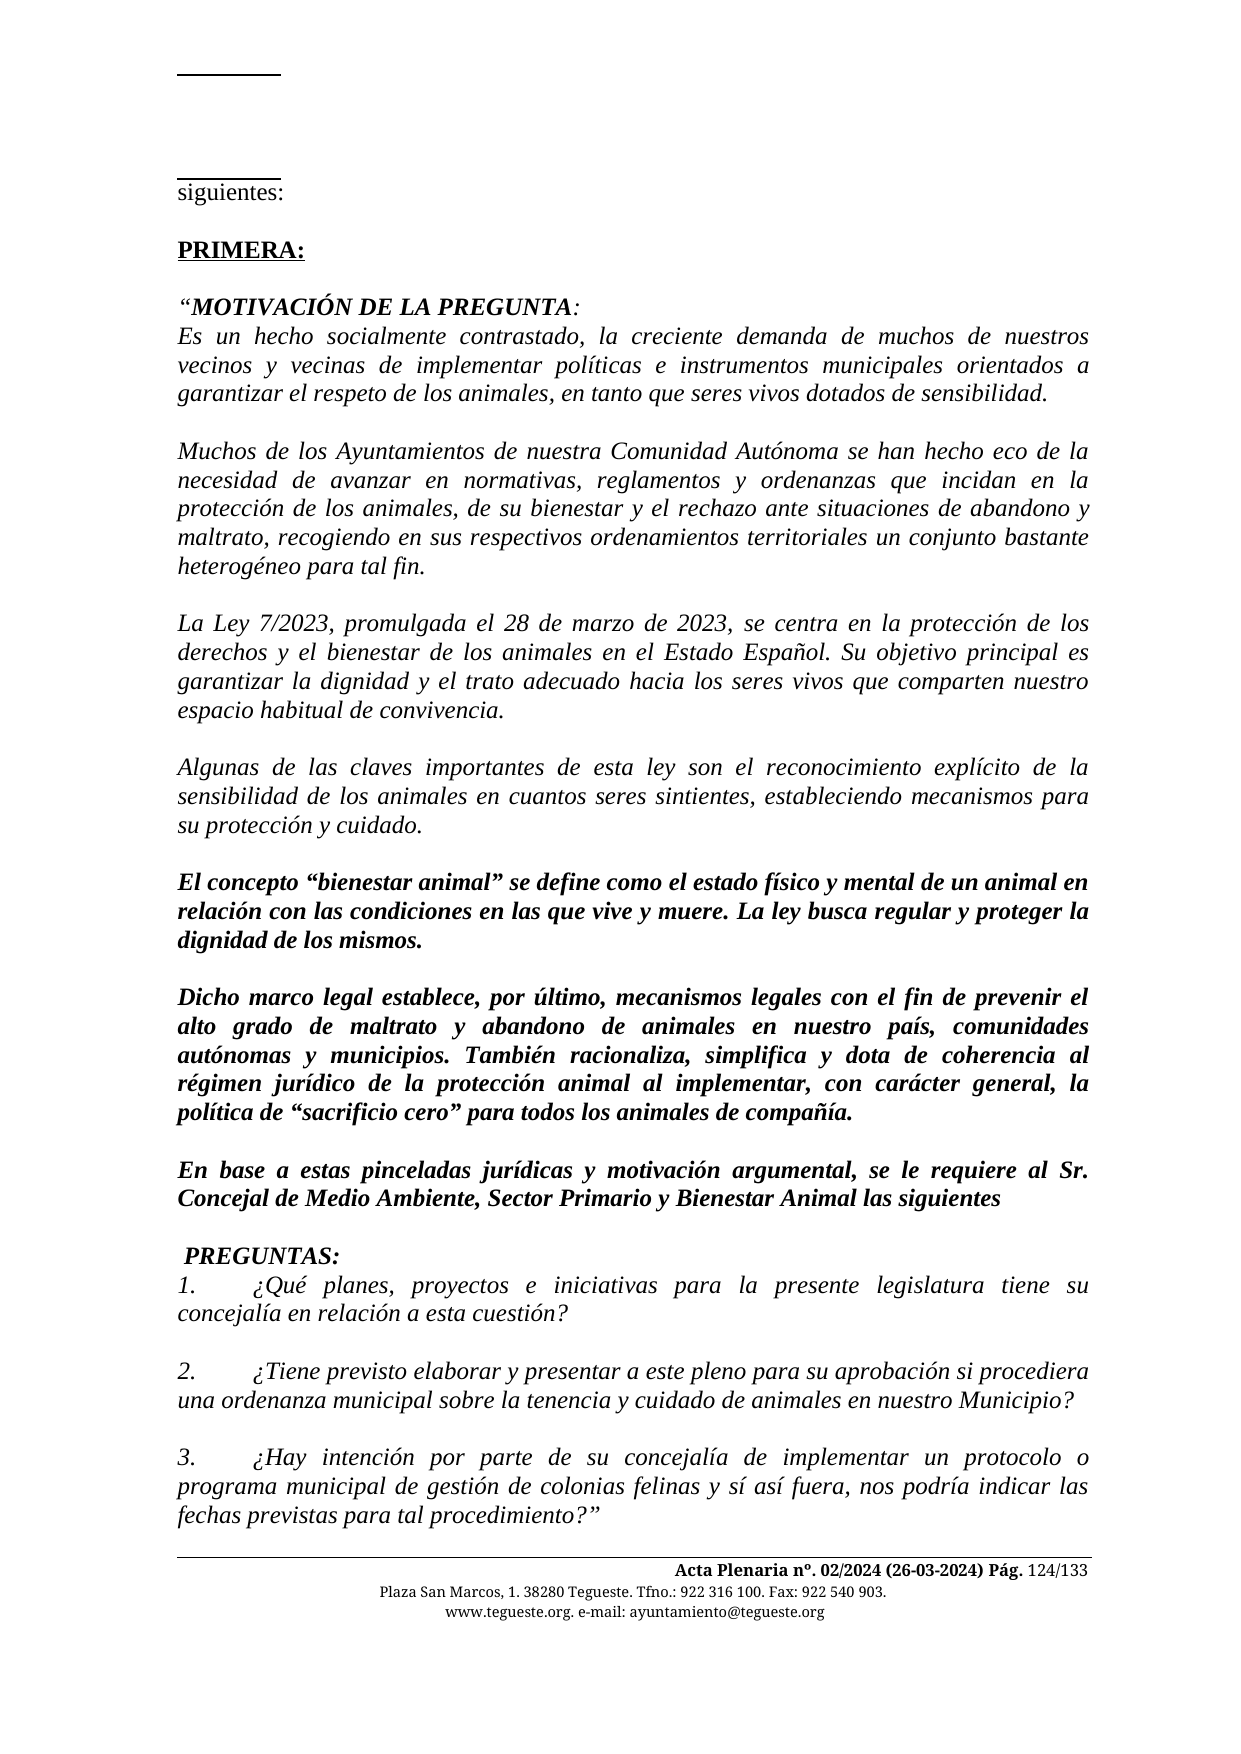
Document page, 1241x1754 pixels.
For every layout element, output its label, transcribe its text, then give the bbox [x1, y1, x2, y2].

text Muchos de los Ayuntamientos de nuestra Comunidad Autónoma se han hecho eco de la necesidad de avanzar en normativas, reglamentos y ordenanzas que incidan en la protección de los animales, de su bienestar y el rechazo ante situaciones de abandono y maltrato, recogiendo en sus respectivos ordenamientos territoriales un conjunto bastante heterogéneo para tal fin. [177, 436, 1092, 580]
text En base a estas pinceladas jurídicas y motivación argumental, se le requiere al Sr. Concejal de Medio Ambiente, Sector Primario y Bienestar Animal las siguientes [177, 1155, 1092, 1212]
text Es un hecho socialmente contrastado, la creciente demanda de muchos de nuestros vecinos y vecinas de implementar políticas e instrumentos municipales orientados a garantizar el respeto de los animales, en tanto que seres vivos dotados de sensibilidad. [177, 321, 1092, 407]
text La Ley 7/2023, promulgada el 28 de marzo de 2023, se centra en la protección de los derechos y el bienestar de los animales en el Estado Español. Su objetivo principal es garantizar la dignidad y el trato adecuado hacia los seres vivos que comparten nuestro espacio habitual de convivencia. [177, 608, 1092, 723]
text PREGUNTAS: [177, 1241, 1092, 1270]
text Algunas de las claves importantes de esta ley son el reconocimiento explícito de la sensibilidad de los animales en cuantos seres sintientes, estableciendo mecanismos para su protección y cuidado. [177, 752, 1092, 838]
text Dicho marco legal establece, por último, mecanismos legales con el fin de prevenir el alto grado de maltrato y abandono de animales en nuestro país, comunidades autónomas y municipios. También racionaliza, simplifica y dota de coherencia al régimen jurídico de la protección animal al implementar, con carácter general, la política de “sacrificio cero” para todos los animales de compañía. [177, 982, 1092, 1126]
list ¿Hay intención por parte de su concejalía de implementar un protocolo o programa municipal de gestión de colonias felinas y sí así fuera, nos podría indicar las fechas previstas para tal procedimiento?” [177, 1442, 1092, 1528]
text PRIMERA: [177, 235, 1092, 263]
text “MOTIVACIÓN DE LA PREGUNTA: [177, 292, 1092, 321]
list ¿Tiene previsto elaborar y presentar a este pleno para su aprobación si procediera una ordenanza municipal sobre la tenencia y cuidado de animales en nuestro Municipio? [177, 1356, 1092, 1413]
list siguientes: [177, 177, 1092, 206]
list ¿Qué planes, proyectos e iniciativas para la presente legislatura tiene su concejalía en relación a esta cuestión? [177, 1270, 1092, 1327]
text El concepto “bienestar animal” se define como el estado físico y mental de un animal en relación con las condiciones en las que vive y muere. La ley busca regular y proteger la dignidad de los mismos. [177, 867, 1092, 953]
